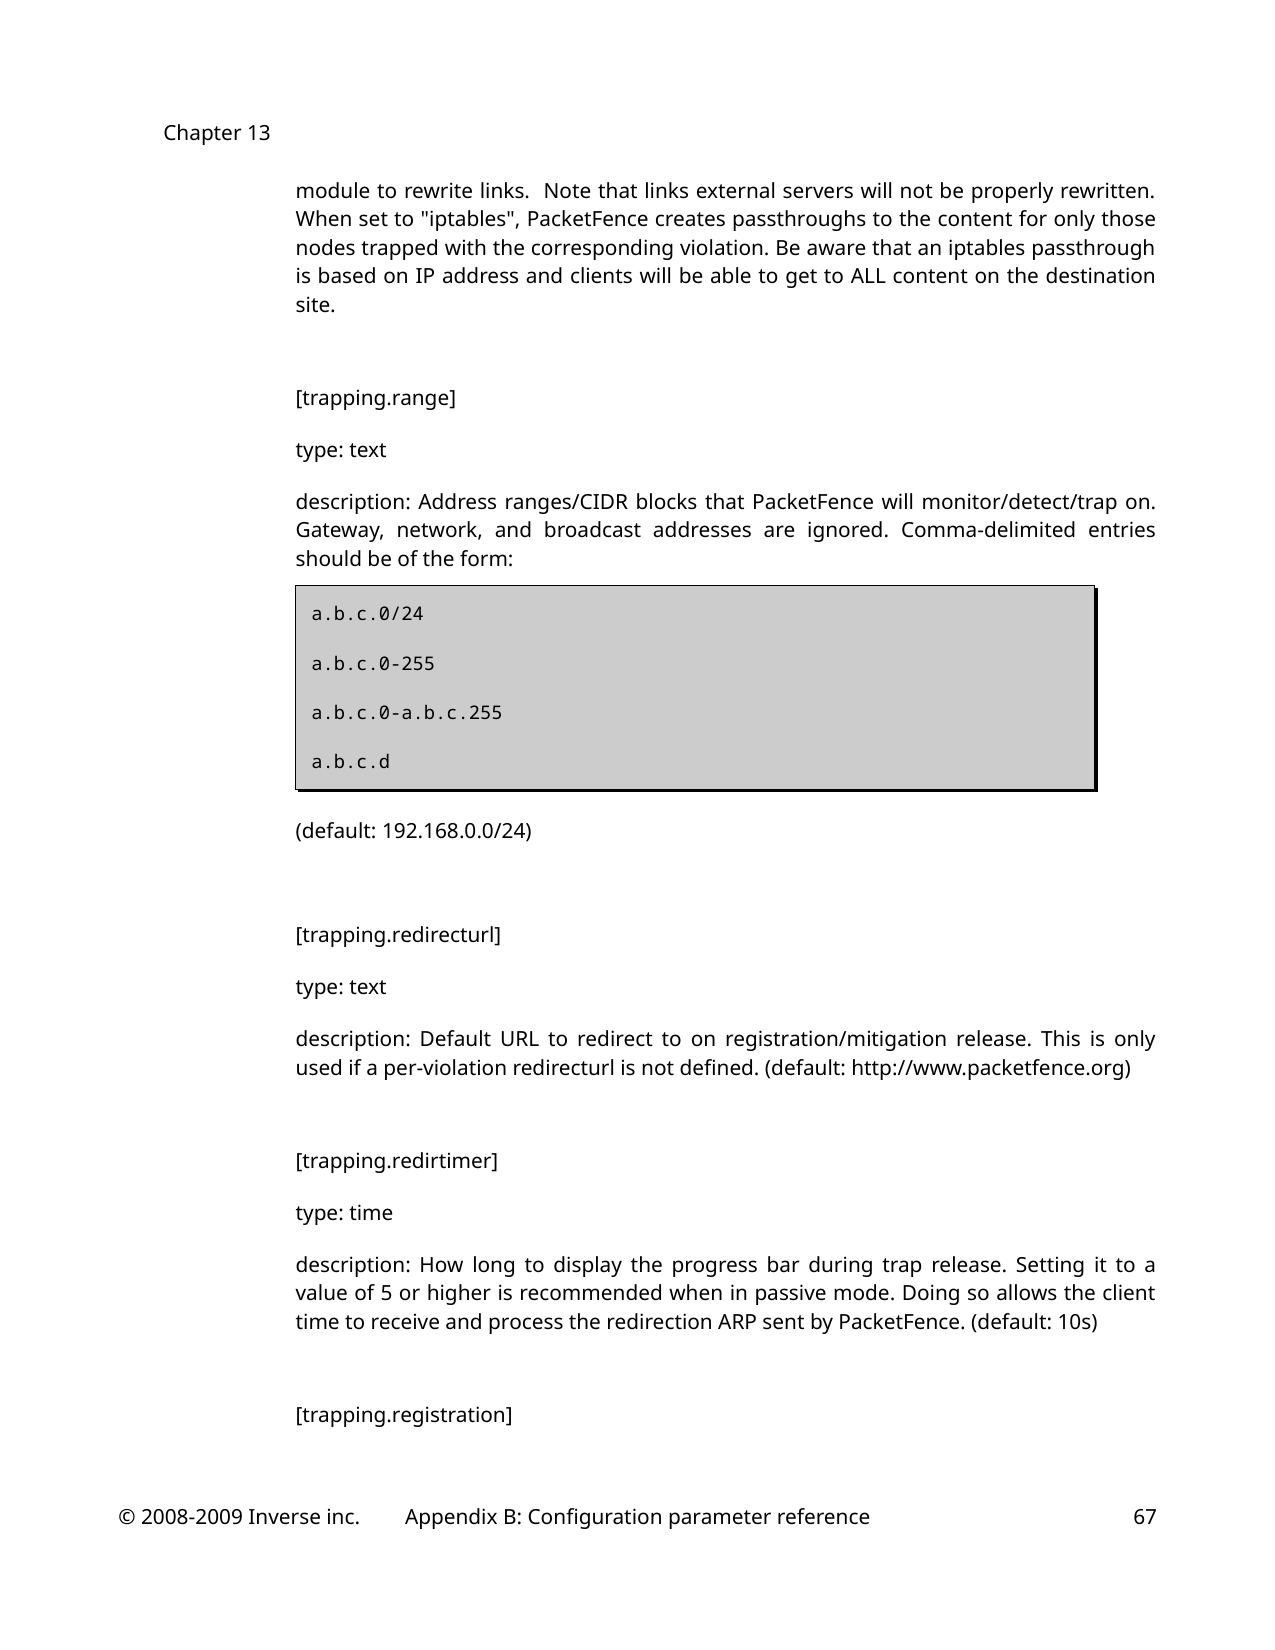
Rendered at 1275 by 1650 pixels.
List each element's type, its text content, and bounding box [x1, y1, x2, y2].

text description: How long to display the progress bar during trap release. Setting it to a value of 5 or higher is recommended when in passive mode. Doing so allows the client time to receive and process the redirection ARP sent by PacketFence. (default: 10s) [295, 1250, 1157, 1335]
text type: text [295, 435, 1157, 463]
text type: text [295, 972, 1157, 1001]
text type: time [295, 1198, 1157, 1226]
text (default: 192.168.0.0/24) [295, 816, 1157, 844]
text a.b.c.d [296, 732, 1094, 789]
text [trapping.redirtimer] [295, 1146, 1157, 1174]
text [trapping.redirecturl] [295, 920, 1157, 949]
text [trapping.registration] [295, 1400, 1157, 1428]
text [trapping.range] [295, 383, 1157, 411]
text a.b.c.0/24 [296, 586, 1094, 626]
text a.b.c.0-255 [296, 634, 1094, 675]
text a.b.c.0-a.b.c.255 [296, 683, 1094, 724]
text module to rewrite links. Note that links external servers will not be properly rewritten. When set to "iptables", PacketFence creates passthroughs to the content for only those nodes trapped with the corresponding violation. Be aware that an iptables passthrough is based on IP address and clients will be able to get to ALL content on the destination site. [295, 176, 1157, 318]
text description: Default URL to redirect to on registration/mitigation release. This is only used if a per-violation redirecturl is not defined. (default: http://www.packetfence.org) [295, 1024, 1157, 1081]
text description: Address ranges/CIDR blocks that PacketFence will monitor/detect/trap on. Gateway, network, and broadcast addresses are ignored. Comma-delimited entries should be of the form: [295, 487, 1157, 572]
